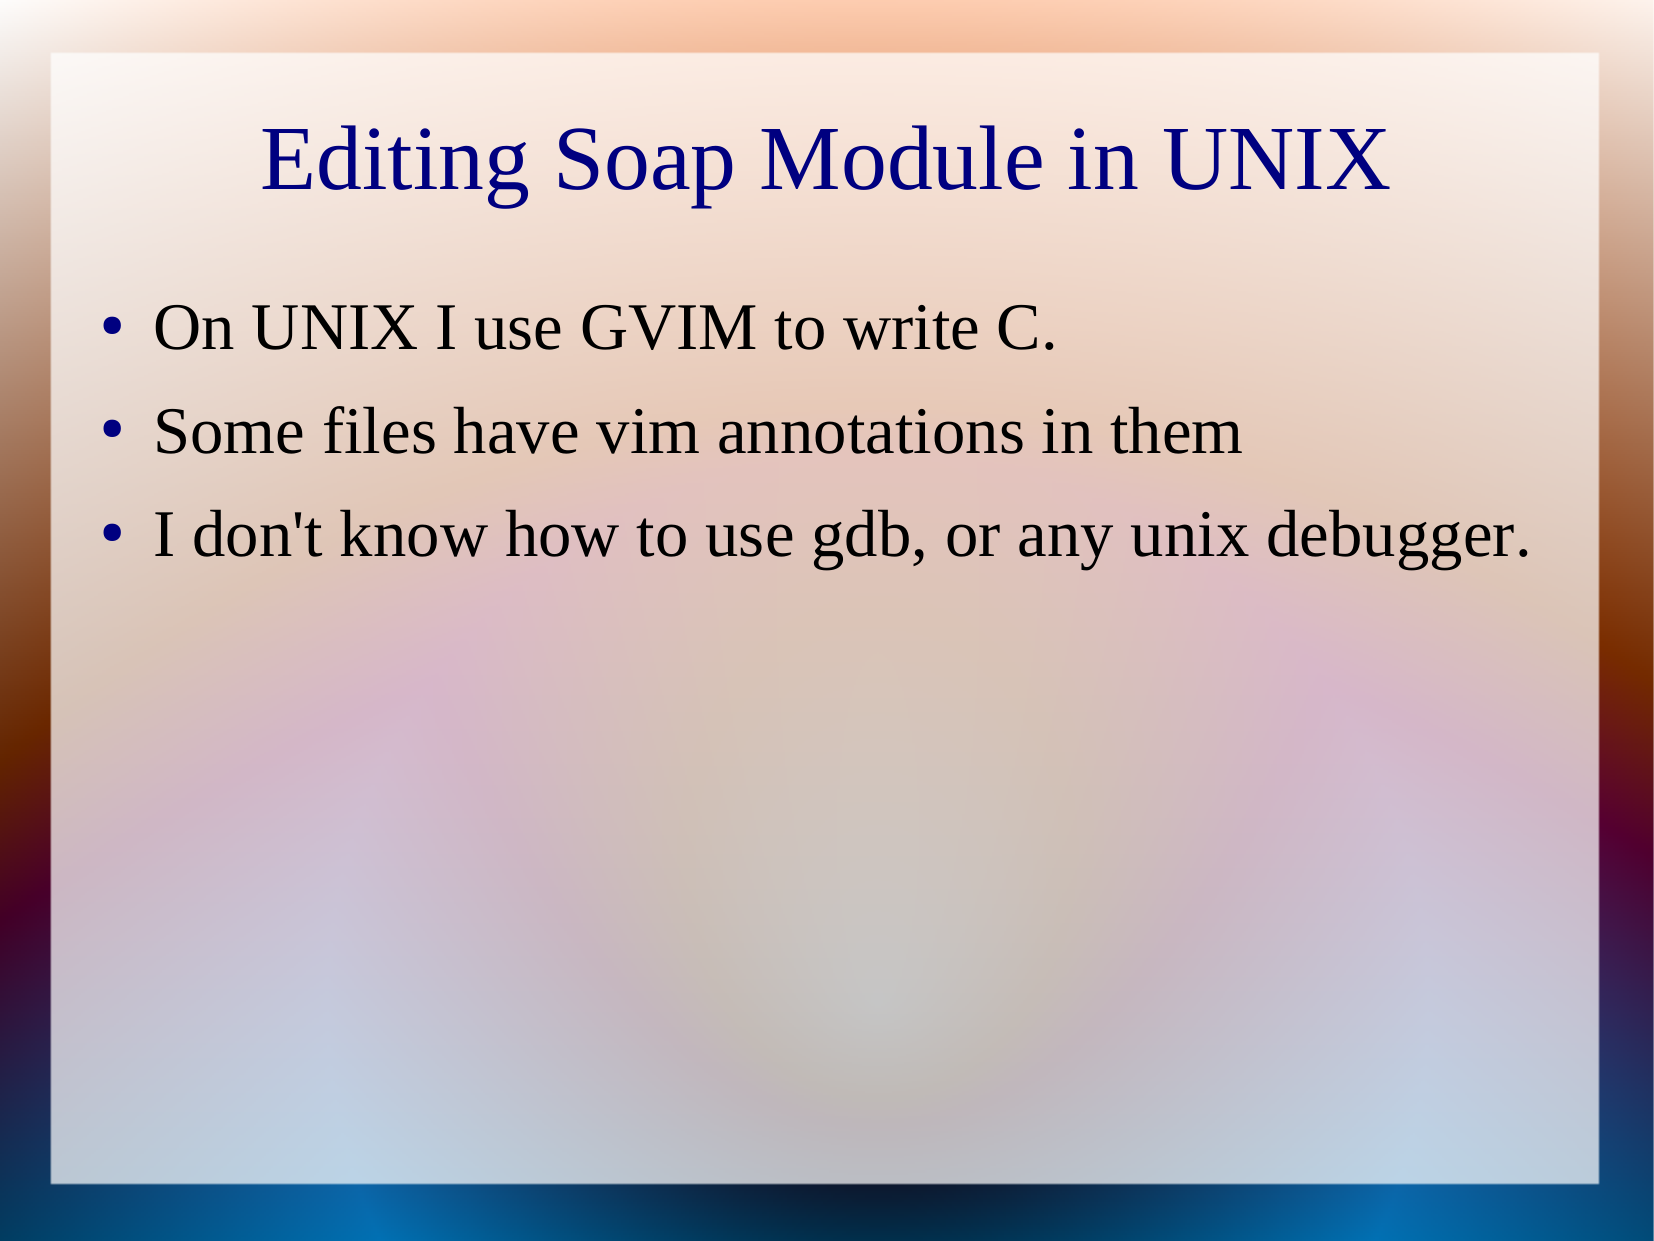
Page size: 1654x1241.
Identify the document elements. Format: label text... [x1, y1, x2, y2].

title Editing Soap Module in UNIX [82, 62, 1571, 256]
list On UNIX I use GVIM to write C. Some files have vim annotations in them I don't know how to use gdb, or any unix debugger. [82, 290, 1571, 1109]
picture [0, 0, 1654, 1241]
